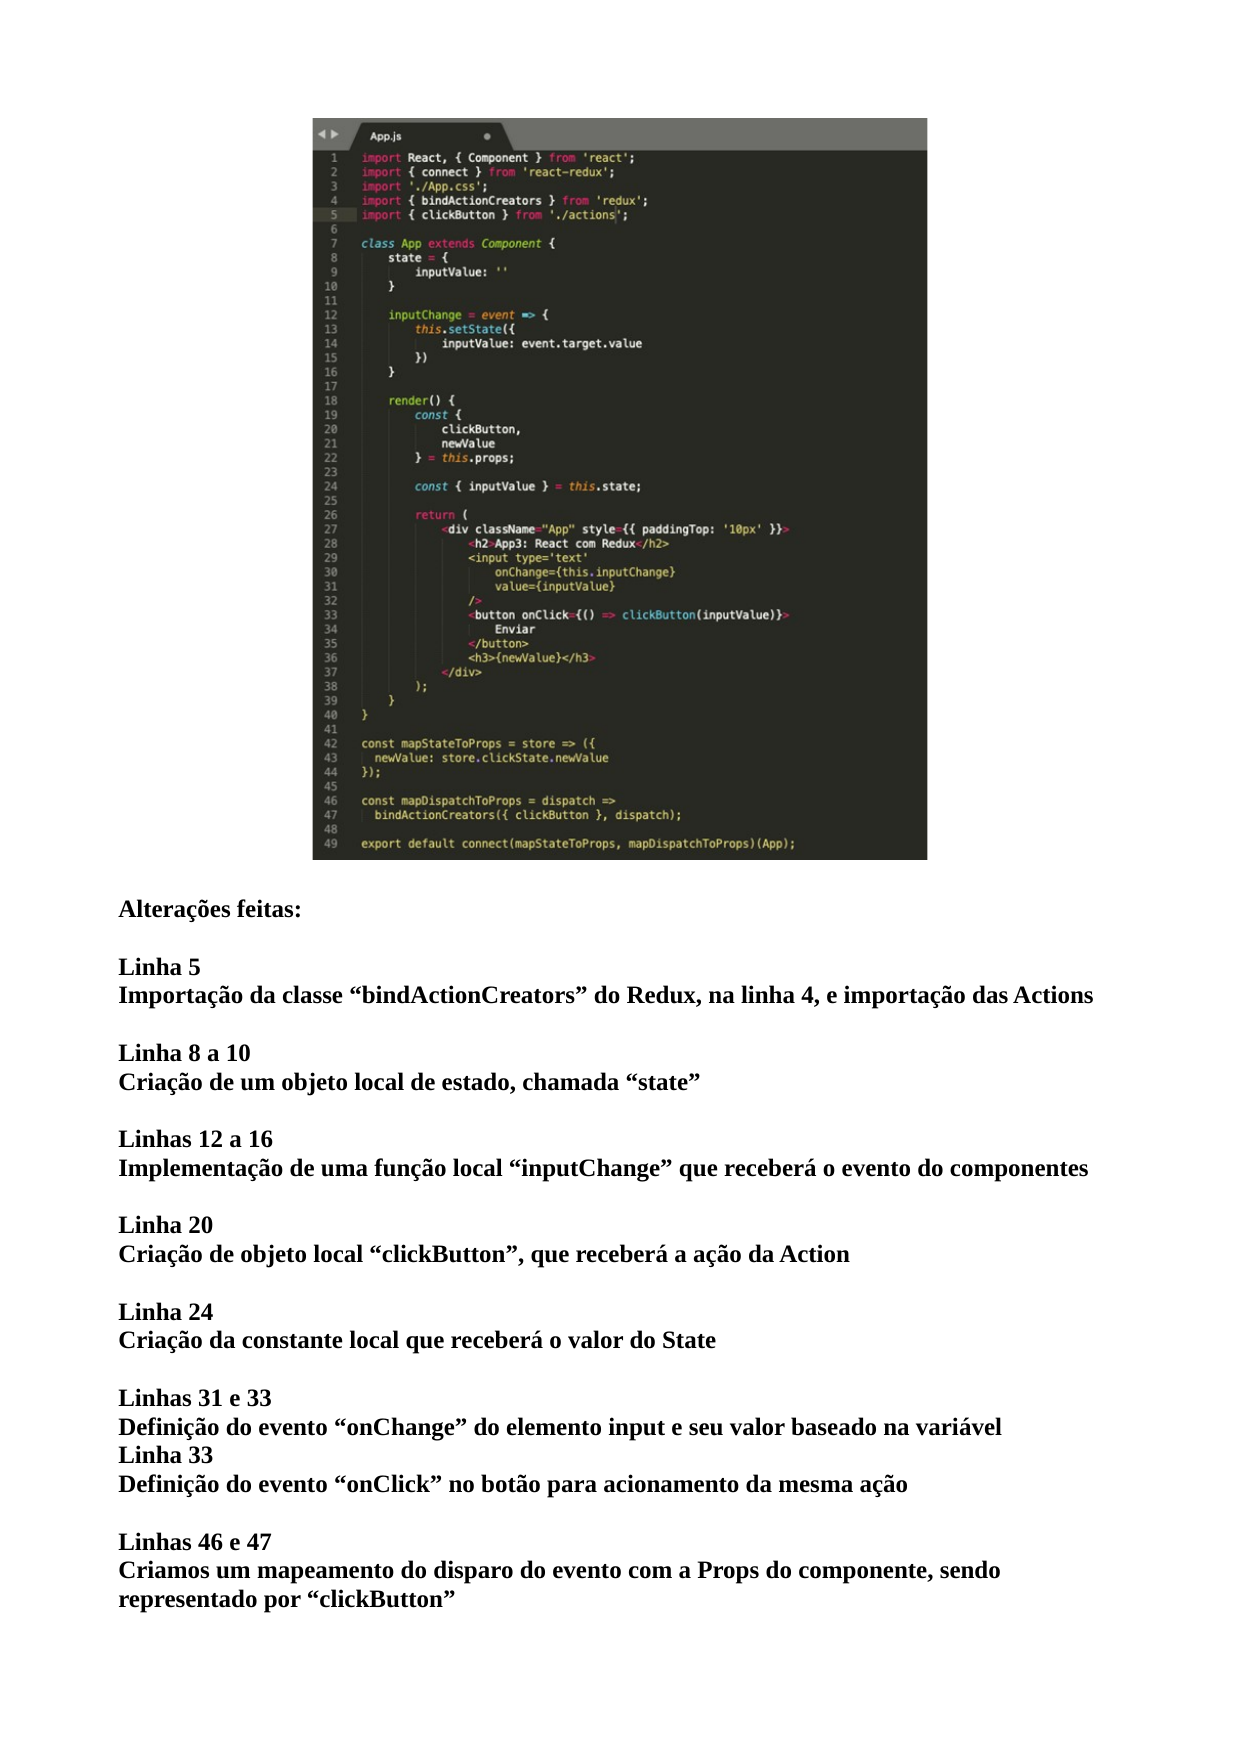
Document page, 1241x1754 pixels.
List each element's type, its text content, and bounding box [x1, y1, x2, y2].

text Linha 24 [118, 1297, 1122, 1326]
text Linha 33 [118, 1441, 1122, 1469]
text Definição do evento “onChange” do elemento input e seu valor baseado na variável [118, 1412, 1122, 1441]
text Linha 5 [118, 952, 1122, 981]
text Linha 8 a 10 [118, 1038, 1122, 1067]
text Linhas 46 e 47 [118, 1527, 1122, 1556]
text Criamos um mapeamento do disparo do evento com a Props do componente, sendo representado por “clickButton” [118, 1556, 1122, 1613]
text Criação de objeto local “clickButton”, que receberá a ação da Action [118, 1239, 1122, 1268]
text Linhas 12 a 16 [118, 1124, 1122, 1153]
text Definição do evento “onClick” no botão para acionamento da mesma ação [118, 1469, 1122, 1498]
text Implementação de uma função local “inputChange” que receberá o evento do componentes [118, 1153, 1122, 1182]
text Alterações feitas: [118, 894, 1122, 923]
text Criação da constante local que receberá o valor do State [118, 1326, 1122, 1354]
text Criação de um objeto local de estado, chamada “state” [118, 1067, 1122, 1096]
picture [312, 118, 928, 860]
text Importação da classe “bindActionCreators” do Redux, na linha 4, e importação das Actions [118, 981, 1122, 1009]
text Linhas 31 e 33 [118, 1383, 1122, 1412]
text Linha 20 [118, 1211, 1122, 1239]
